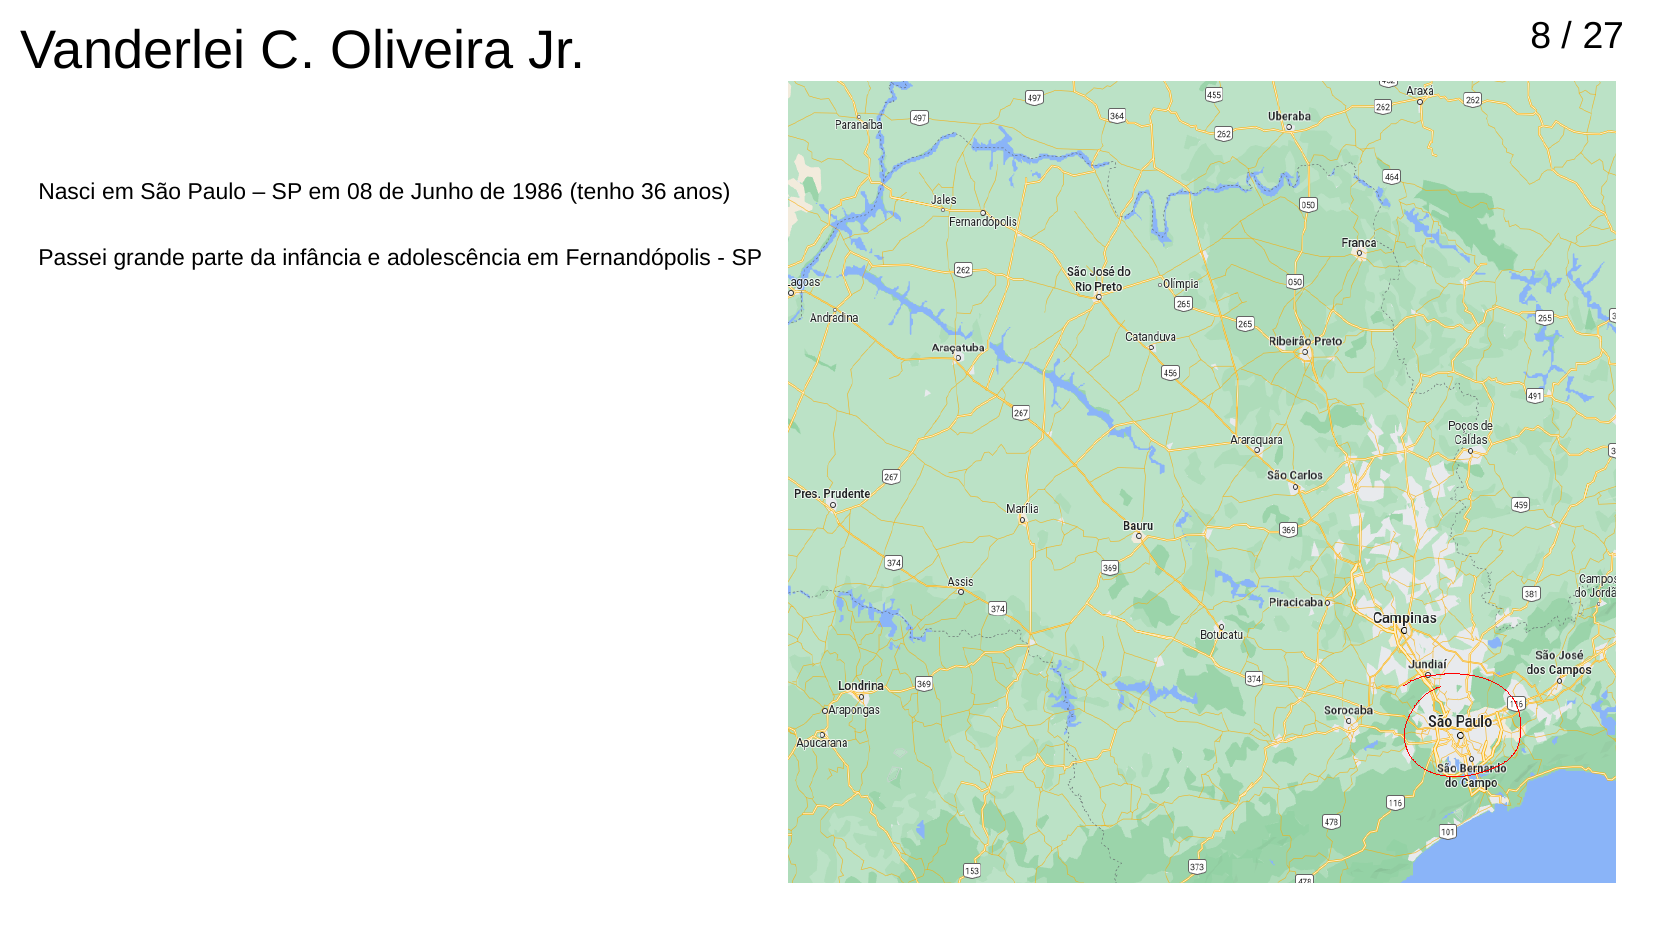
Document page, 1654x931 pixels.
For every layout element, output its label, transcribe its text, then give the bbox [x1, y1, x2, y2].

picture [788, 81, 1616, 884]
text_box Passei grande parte da infância e adolescência em Fernandópolis - SP [23, 237, 810, 309]
text_box Nasci em São Paulo – SP em 08 de Junho de 1986 (tenho 36 anos) [23, 171, 751, 243]
text_box Vanderlei C. Oliveira Jr. [5, 11, 615, 89]
text_box <number> / 27 [1386, 0, 1650, 71]
